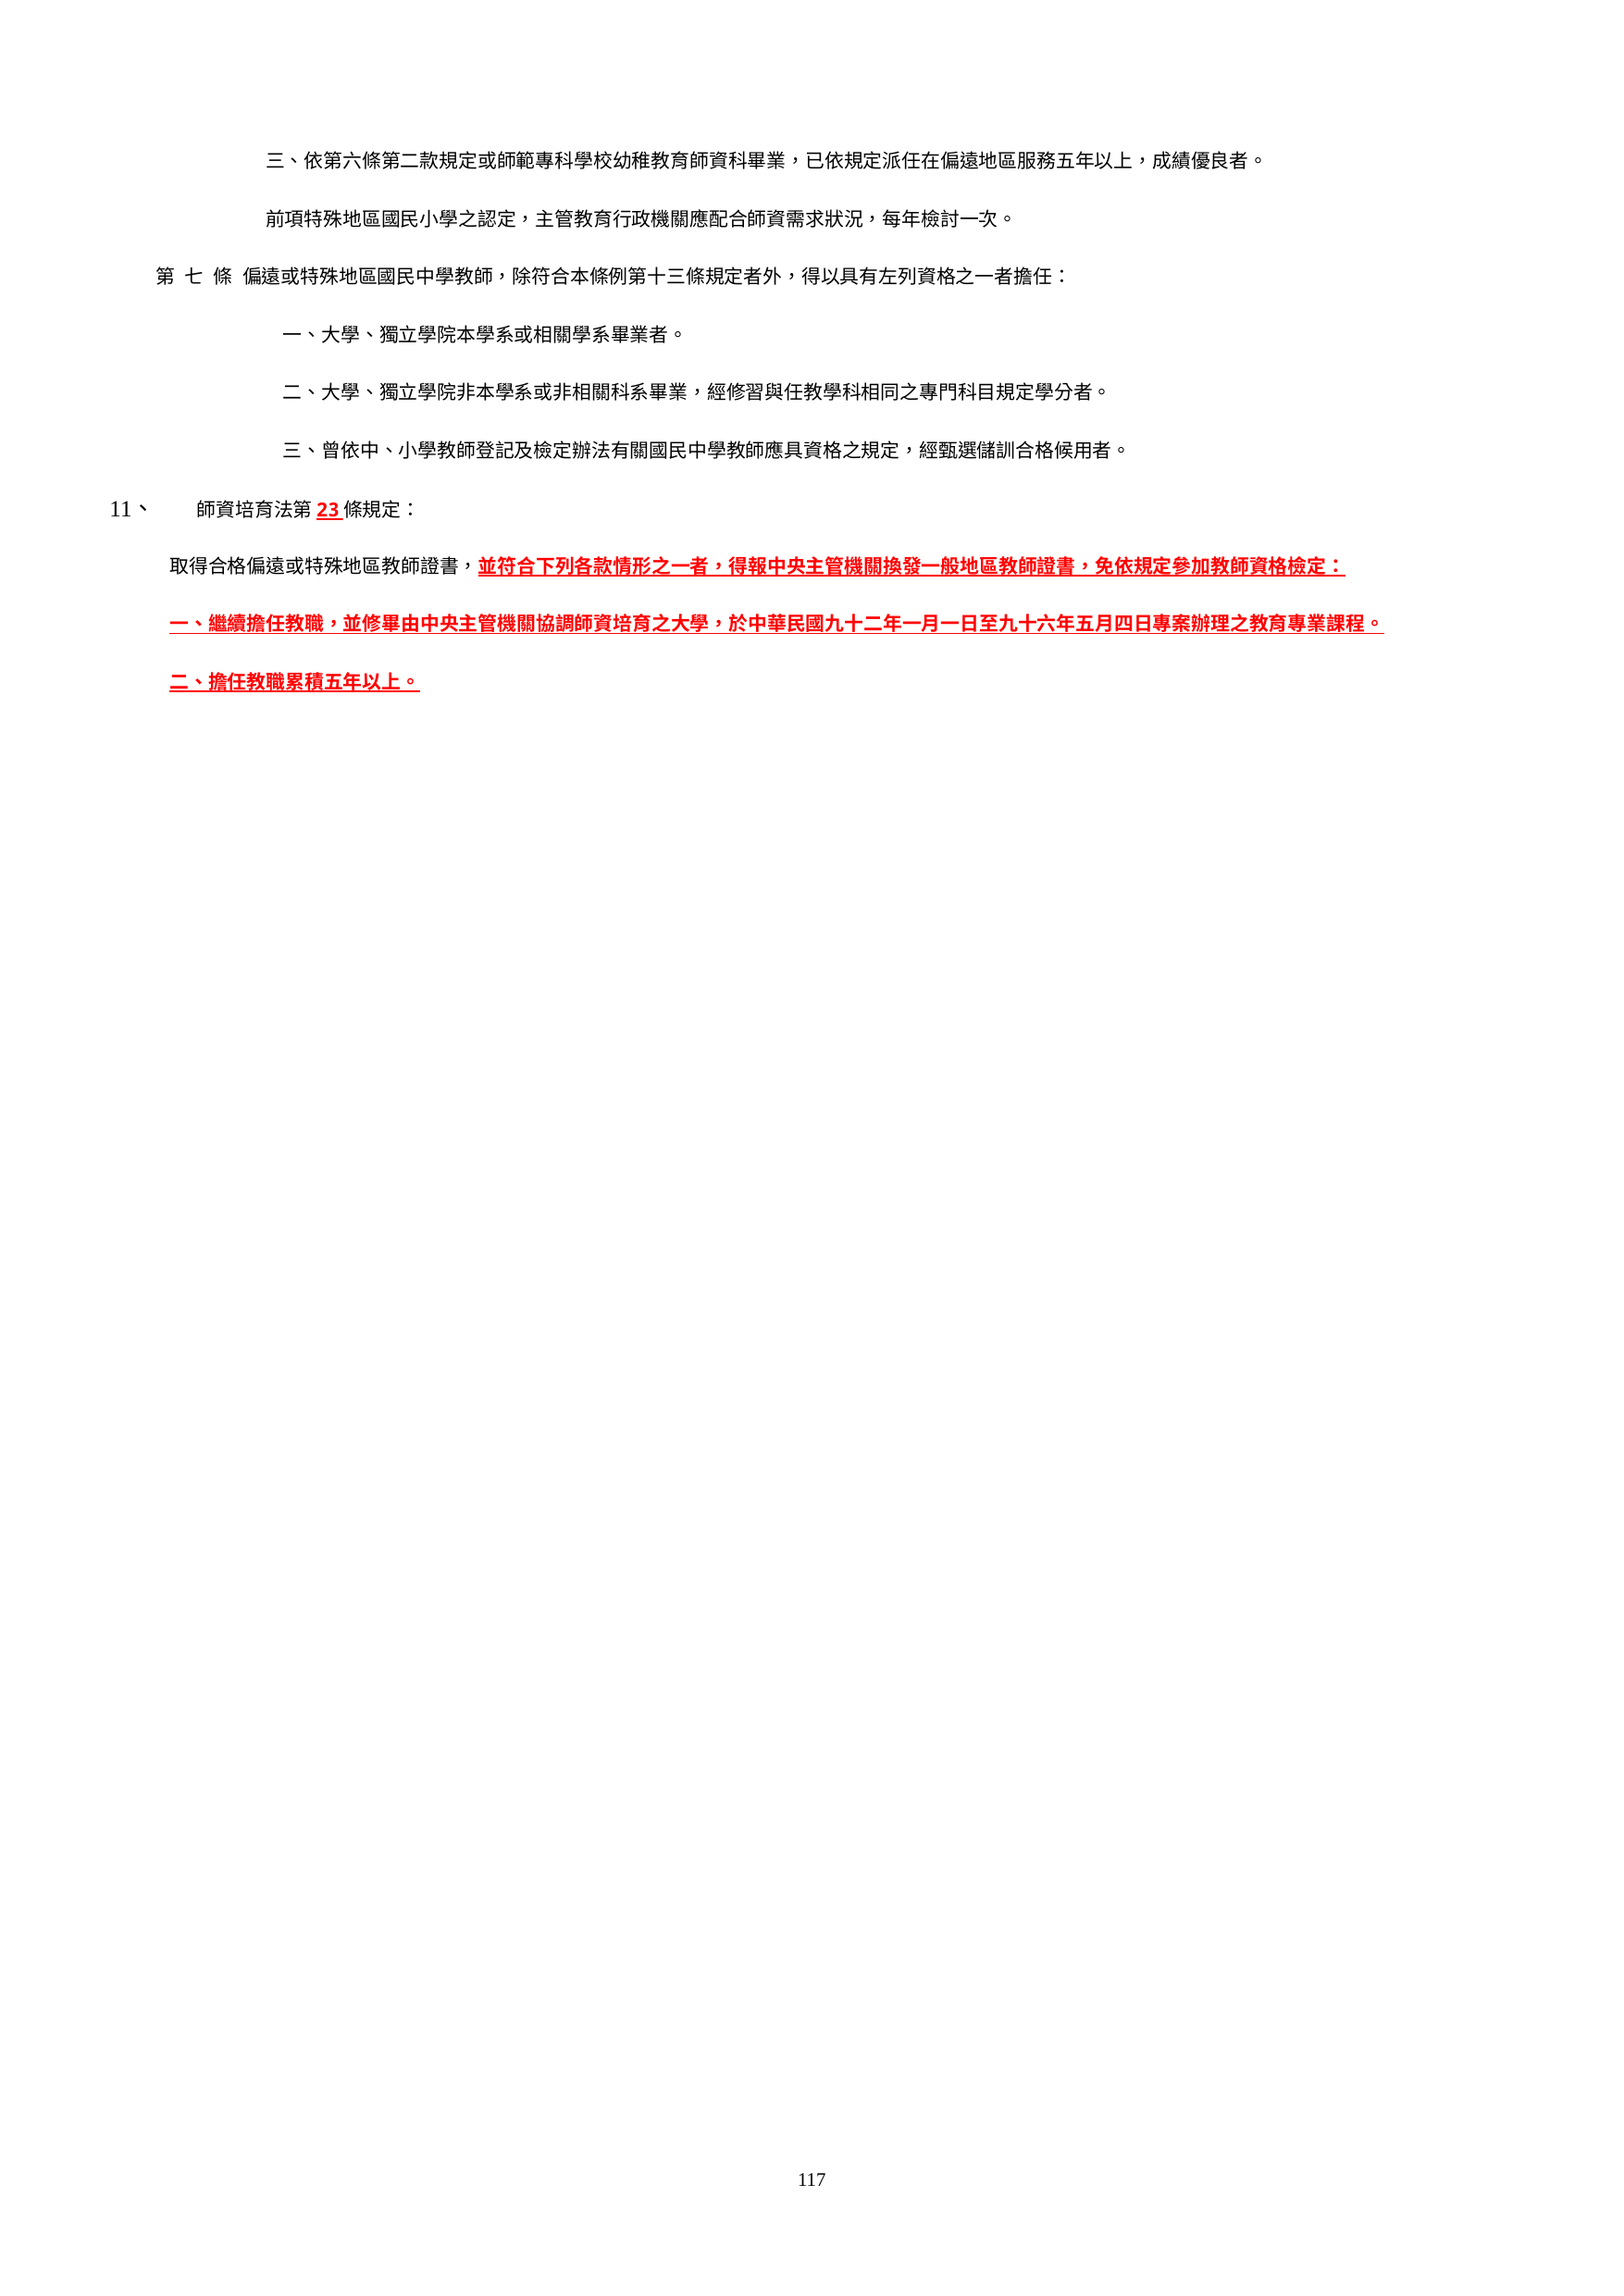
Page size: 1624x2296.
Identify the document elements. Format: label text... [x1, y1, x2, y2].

text 前項特殊地區國民小學之認定，主管教育行政機關應配合師資需求狀況，每年檢討一次。 [179, 179, 1514, 237]
text 第 七 條 偏遠或特殊地區國民中學教師，除符合本條例第十三條規定者外，得以具有左列資格之一者擔任： [155, 237, 1514, 294]
text 三、曾依中、小學教師登記及檢定辦法有關國民中學教師應具資格之規定，經甄選儲訓合格候用者。 [132, 410, 1514, 468]
text 二、擔任教職累積五年以上。 [169, 641, 1514, 700]
text 一、繼續擔任教職，並修畢由中央主管機關協調師資培育之大學，於中華民國九十二年一月一日至九十六年五月四日專案辦理之教育專業課程。 [169, 584, 1514, 641]
text 取得合格偏遠或特殊地區教師證書，並符合下列各款情形之一者，得報中央主管機關換發一般地區教師證書，免依規定參加教師資格檢定： [169, 526, 1514, 584]
list 師資培育法第23條規定： [109, 468, 1514, 526]
text 二、大學、獨立學院非本學系或非相關科系畢業，經修習與任教學科相同之專門科目規定學分者。 [132, 353, 1514, 410]
text 三、依第六條第二款規定或師範專科學校幼稚教育師資科畢業，已依規定派任在偏遠地區服務五年以上，成績優良者。 [179, 121, 1514, 179]
text 一、大學、獨立學院本學系或相關學系畢業者。 [132, 294, 1514, 353]
